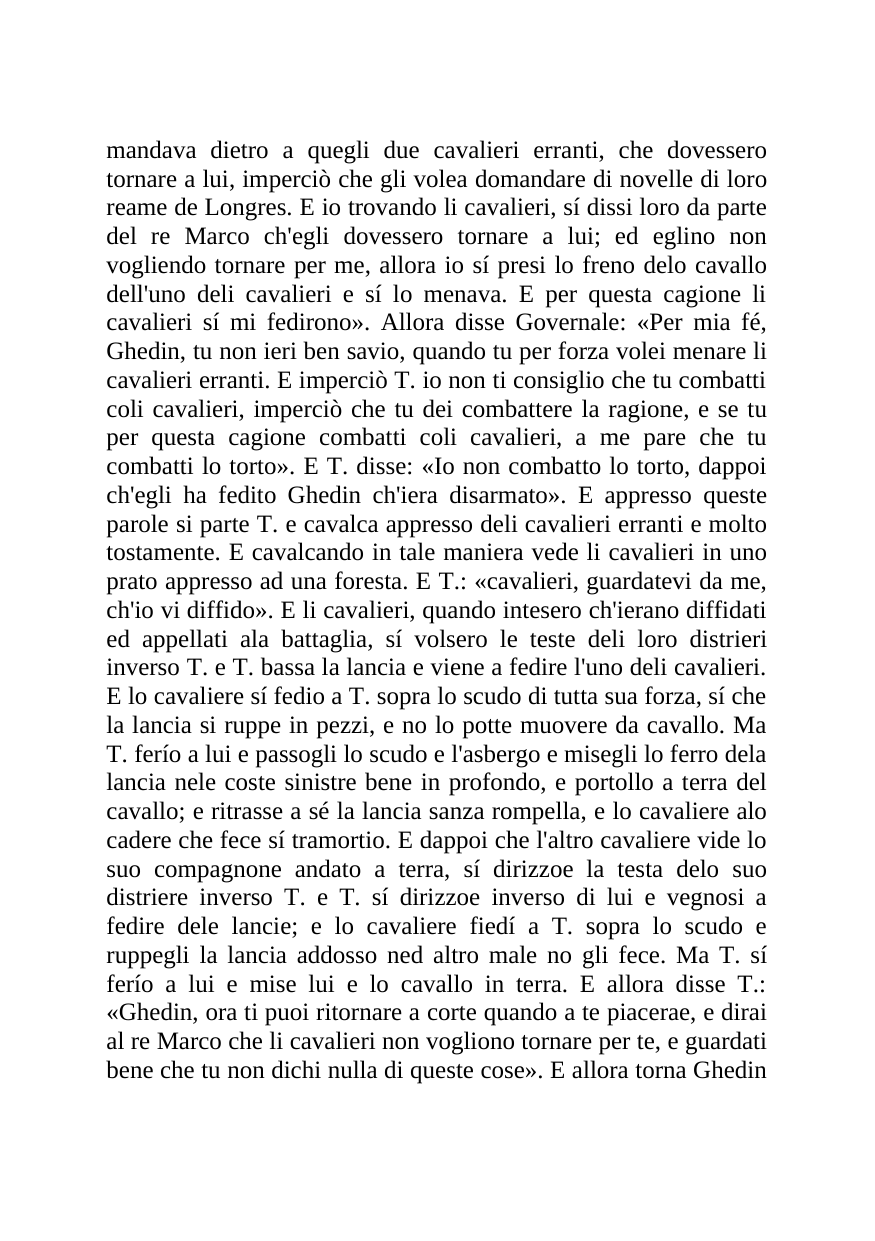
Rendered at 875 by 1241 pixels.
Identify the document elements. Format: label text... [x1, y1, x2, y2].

text mandava dietro a quegli due cavalieri erranti, che dovessero tornare a lui, imperciò che gli volea domandare di novelle di loro reame de Longres. E io trovando li cavalieri, sí dissi loro da parte del re Marco ch'egli dovessero tornare a lui; ed eglino non vogliendo tornare per me, allora io sí presi lo freno delo cavallo dell'uno deli cavalieri e sí lo menava. E per questa cagione li cavalieri sí mi fedirono». Allora disse Governale: «Per mia fé, Ghedin, tu non ieri ben savio, quando tu per forza volei menare li cavalieri erranti. E imperciò T. io non ti consiglio che tu combatti coli cavalieri, imperciò che tu dei combattere la ragione, e se tu per questa cagione combatti coli cavalieri, a me pare che tu combatti lo torto». E T. disse: «Io non combatto lo torto, dappoi ch'egli ha fedito Ghedin ch'iera disarmato». E appresso queste parole si parte T. e cavalca appresso deli cavalieri erranti e molto tostamente. E cavalcando in tale maniera vede li cavalieri in uno prato appresso ad una foresta. E T.: «cavalieri, guardatevi da me, ch'io vi diffido». E li cavalieri, quando intesero ch'ierano diffidati ed appellati ala battaglia, sí volsero le teste deli loro distrieri inverso T. e T. bassa la lancia e viene a fedire l'uno deli cavalieri. E lo cavaliere sí fedio a T. sopra lo scudo di tutta sua forza, sí che la lancia si ruppe in pezzi, e no lo potte muovere da cavallo. Ma T. ferío a lui e passogli lo scudo e l'asbergo e misegli lo ferro dela lancia nele coste sinistre bene in profondo, e portollo a terra del cavallo; e ritrasse a sé la lancia sanza rompella, e lo cavaliere alo cadere che fece sí tramortio. E dappoi che l'altro cavaliere vide lo suo compagnone andato a terra, sí dirizzoe la testa delo suo distriere inverso T. e T. sí dirizzoe inverso di lui e vegnosi a fedire dele lancie; e lo cavaliere fiedí a T. sopra lo scudo e ruppegli la lancia addosso ned altro male no gli fece. Ma T. sí ferío a lui e mise lui e lo cavallo in terra. E allora disse T.: «Ghedin, ora ti puoi ritornare a corte quando a te piacerae, e dirai al re Marco che li cavalieri non vogliono tornare per te, e guardati bene che tu non dichi nulla di queste cose». E allora torna Ghedin [106, 135, 768, 1084]
